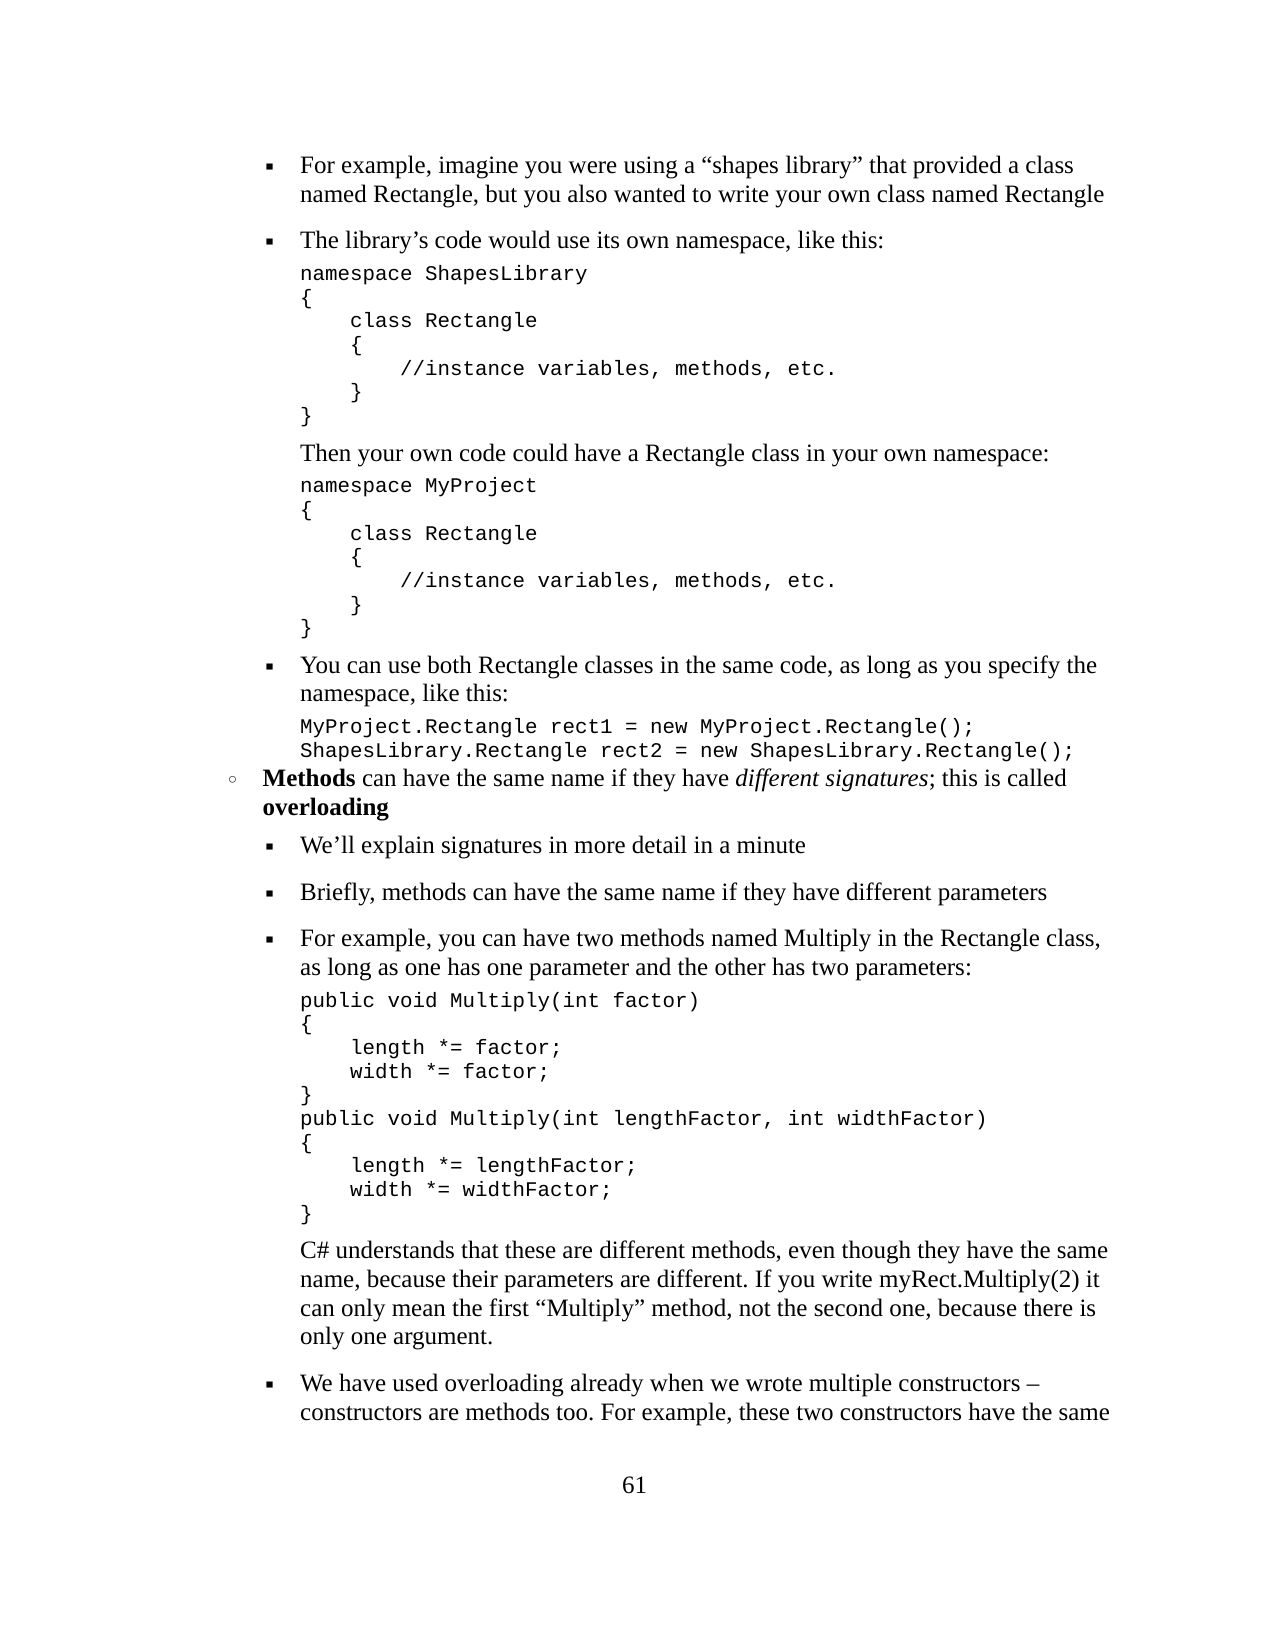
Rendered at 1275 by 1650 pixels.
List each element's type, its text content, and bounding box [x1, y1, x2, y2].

list We’ll explain signatures in more detail in a minute [262, 830, 1125, 859]
list namespace ShapesLibrary [262, 263, 1125, 287]
list class Rectangle [262, 523, 1125, 546]
list Methods can have the same name if they have different signatures; this is called overloading [225, 763, 1125, 821]
list width *= factor; [262, 1061, 1125, 1084]
list { [262, 334, 1125, 358]
list } [262, 405, 1125, 429]
list For example, imagine you were using a “shapes library” that provided a class named Rectangle, but you also wanted to write your own class named Rectangle [262, 150, 1125, 207]
list { [262, 1132, 1125, 1155]
list We have used overloading already when we wrote multiple constructors – constructors are methods too. For example, these two constructors have the same [262, 1368, 1125, 1426]
list } [262, 593, 1125, 617]
list class Rectangle [262, 310, 1125, 334]
list length *= factor; [262, 1037, 1125, 1061]
list //instance variables, methods, etc. [262, 358, 1125, 381]
list { [262, 499, 1125, 523]
list { [262, 287, 1125, 310]
list public void Multiply(int lengthFactor, int widthFactor) [262, 1108, 1125, 1132]
list { [262, 546, 1125, 570]
list } [262, 381, 1125, 405]
list Then your own code could have a Rectangle class in your own namespace: [262, 438, 1125, 466]
list ShapesLibrary.Rectangle rect2 = new ShapesLibrary.Rectangle(); [262, 740, 1125, 763]
list } [262, 1084, 1125, 1108]
list //instance variables, methods, etc. [262, 570, 1125, 593]
list The library’s code would use its own namespace, like this: [262, 225, 1125, 254]
list length *= lengthFactor; [262, 1155, 1125, 1179]
list namespace MyProject [262, 475, 1125, 499]
list public void Multiply(int factor) [262, 990, 1125, 1013]
list Briefly, methods can have the same name if they have different parameters [262, 877, 1125, 905]
list } [262, 617, 1125, 641]
list For example, you can have two methods named Multiply in the Rectangle class, as long as one has one parameter and the other has two parameters: [262, 923, 1125, 981]
list { [262, 1013, 1125, 1037]
list width *= widthFactor; [262, 1179, 1125, 1203]
list } [262, 1203, 1125, 1226]
list C# understands that these are different methods, even though they have the same name, because their parameters are different. If you write myRect.Multiply(2) it can only mean the first “Multiply” method, not the second one, because there is only one argument. [262, 1235, 1125, 1350]
list MyProject.Rectangle rect1 = new MyProject.Rectangle(); [262, 716, 1125, 740]
list You can use both Rectangle classes in the same code, as long as you specify the namespace, like this: [262, 650, 1125, 707]
